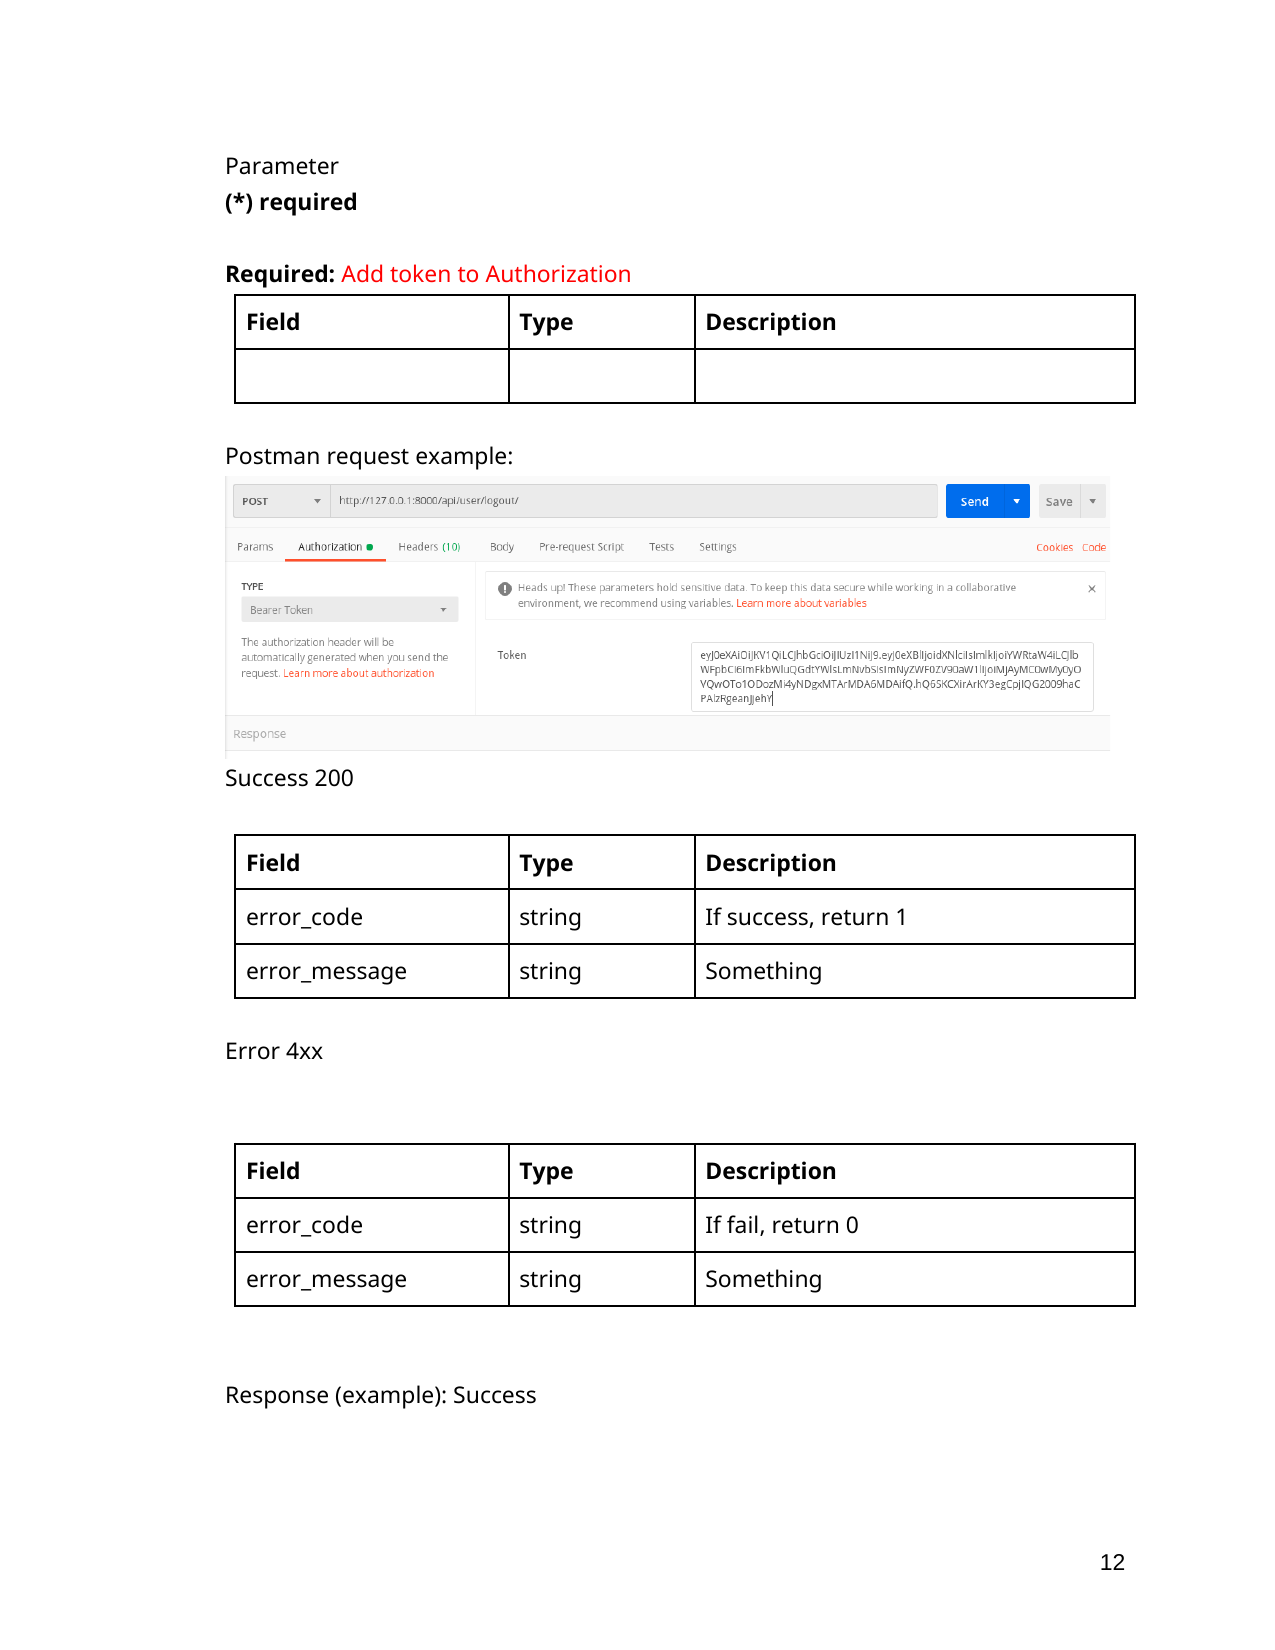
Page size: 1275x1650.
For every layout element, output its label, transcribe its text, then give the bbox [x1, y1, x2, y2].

table_header Field [236, 1145, 508, 1197]
table_cell error_message [236, 945, 508, 997]
text Error 4xx [225, 1034, 1125, 1066]
picture [225, 476, 1111, 759]
text Required: Add token to Authorization [225, 258, 1125, 289]
text Parameter [225, 150, 1125, 181]
table_header Description [696, 296, 1134, 348]
table_cell Something [696, 945, 1134, 997]
table_header Type [510, 1145, 694, 1197]
table_cell error_code [236, 1199, 508, 1251]
table_cell error_code [236, 890, 508, 942]
table_cell error_message [236, 1253, 508, 1305]
text Postman request example: [225, 440, 1125, 471]
table_cell If success, return 1 [696, 890, 1134, 942]
table_cell If fail, return 0 [696, 1199, 1134, 1251]
table_cell [696, 350, 1134, 402]
table_cell string [510, 890, 694, 942]
table_header Field [236, 836, 508, 888]
table_cell string [510, 1199, 694, 1251]
table_header Type [510, 836, 694, 888]
table_cell string [510, 945, 694, 997]
table_cell [510, 350, 694, 402]
table_header Field [236, 296, 508, 348]
text Success 200 [225, 762, 1125, 793]
table_header Description [696, 836, 1134, 888]
table_cell [236, 350, 508, 402]
table_header Description [696, 1145, 1134, 1197]
table_cell Something [696, 1253, 1134, 1305]
table_cell string [510, 1253, 694, 1305]
text Response (example): Success [225, 1379, 1125, 1410]
text (*) required [225, 186, 1125, 217]
table_header Type [510, 296, 694, 348]
